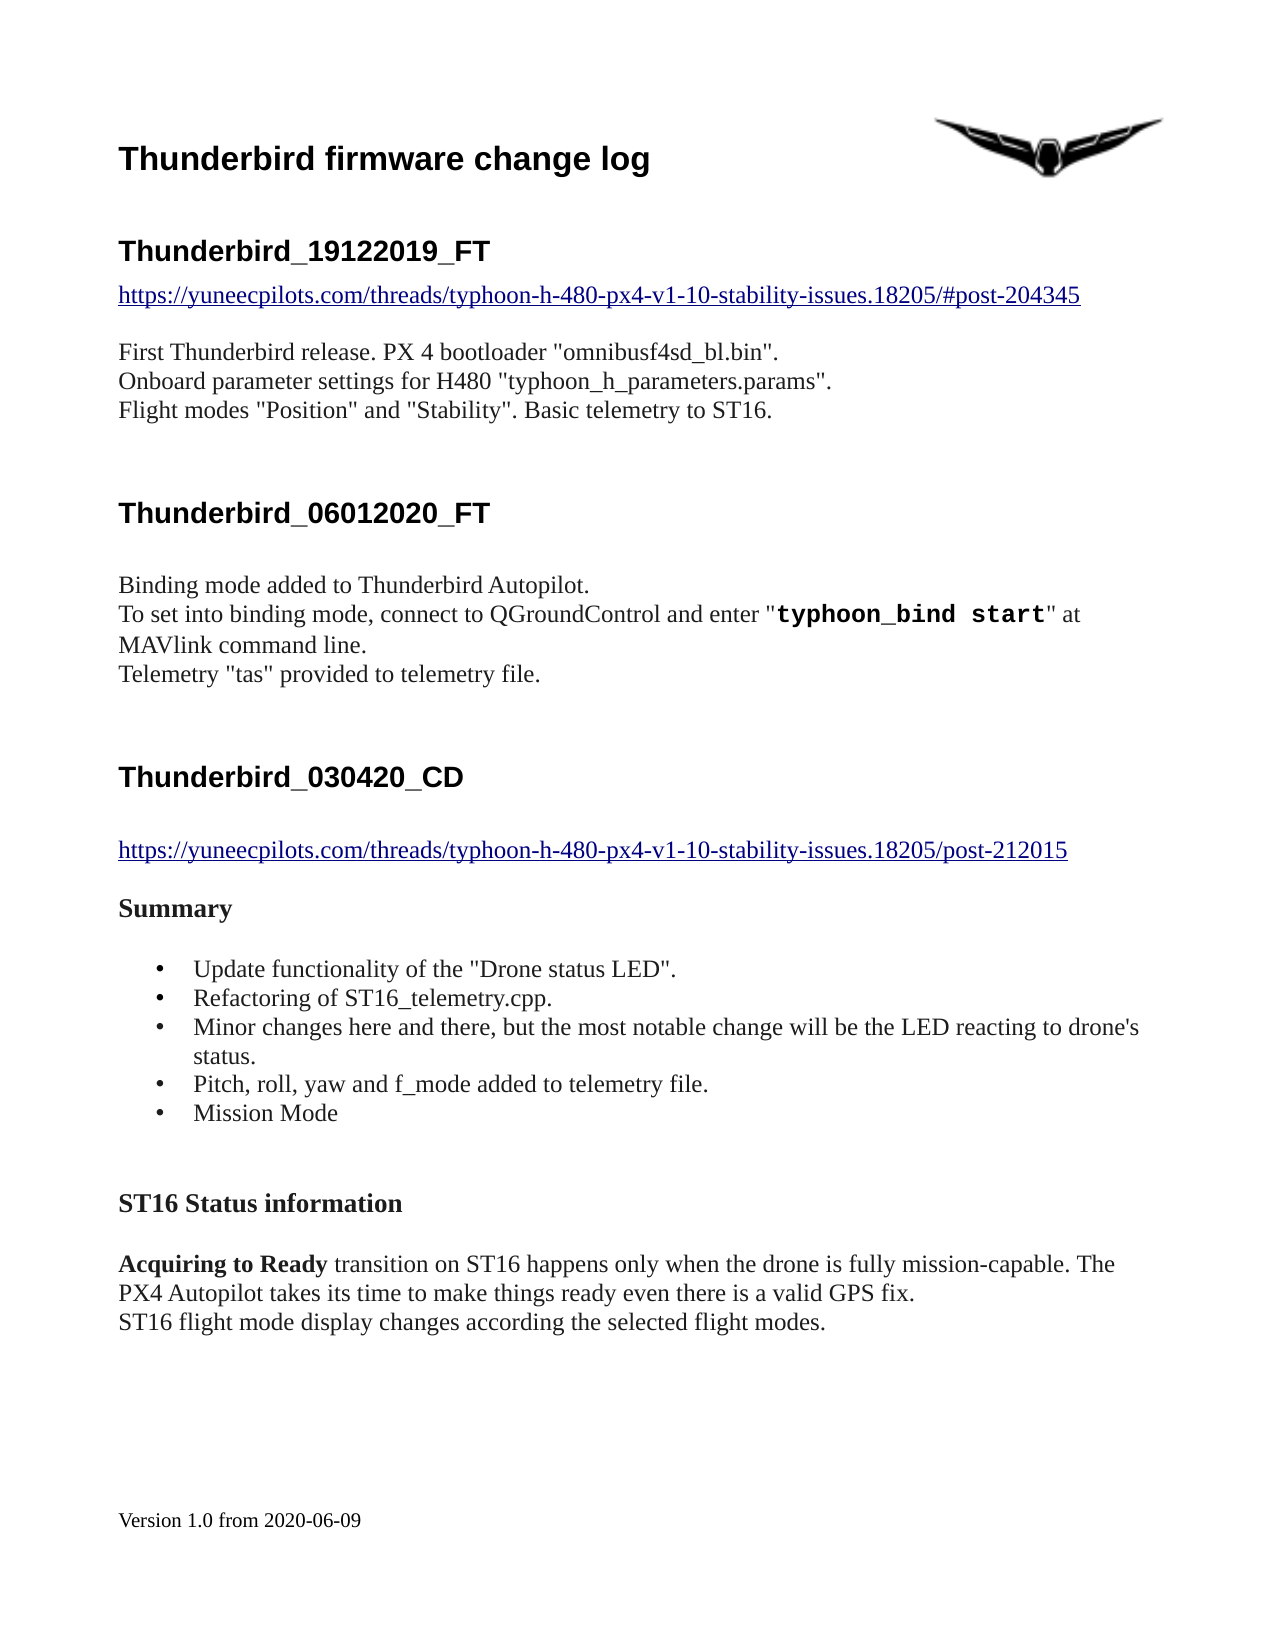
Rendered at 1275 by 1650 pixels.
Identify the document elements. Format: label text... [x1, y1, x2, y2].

text Binding mode added to Thunderbird Autopilot. [118, 571, 1157, 599]
subtitle Thunderbird_19122019_FT [118, 233, 1157, 267]
picture [931, 115, 1166, 182]
list Update functionality of the "Drone status LED". [156, 954, 1157, 983]
text ST16 Status information [118, 1187, 1157, 1218]
text https://yuneecpilots.com/threads/typhoon-h-480-px4-v1-10-stability-issues.18205/#post-204345 [118, 280, 1157, 308]
text First Thunderbird release. PX 4 bootloader "omnibusf4sd_bl.bin". [118, 337, 1157, 366]
text Acquiring to Ready transition on ST16 happens only when the drone is fully mission-capable. The PX4 Autopilot takes its time to make things ready even there is a valid GPS fix. [118, 1249, 1157, 1307]
list Mission Mode [156, 1098, 1157, 1127]
list Minor changes here and there, but the most notable change will be the LED reacting to drone's status. [156, 1012, 1157, 1069]
list Pitch, roll, yaw and f_mode added to telemetry file. [156, 1069, 1157, 1098]
list Refactoring of ST16_telemetry.cpp. [156, 983, 1157, 1012]
text Flight modes "Position" and "Stability". Basic telemetry to ST16. [118, 395, 1157, 423]
subtitle Thunderbird_030420_CD [118, 760, 1157, 793]
subtitle Thunderbird firmware change log [118, 139, 931, 178]
subtitle Thunderbird_06012020_FT [118, 496, 1157, 529]
text Telemetry "tas" provided to telemetry file. [118, 659, 1157, 688]
text Summary [118, 892, 1157, 923]
text ST16 flight mode display changes according the selected flight modes. [118, 1307, 1157, 1335]
text To set into binding mode, connect to QGroundControl and enter "typhoon_bind start" at MAVlink command line. [118, 599, 1157, 659]
text Onboard parameter settings for H480 "typhoon_h_parameters.params". [118, 366, 1157, 395]
text https://yuneecpilots.com/threads/typhoon-h-480-px4-v1-10-stability-issues.18205/post-212015 [118, 835, 1157, 863]
